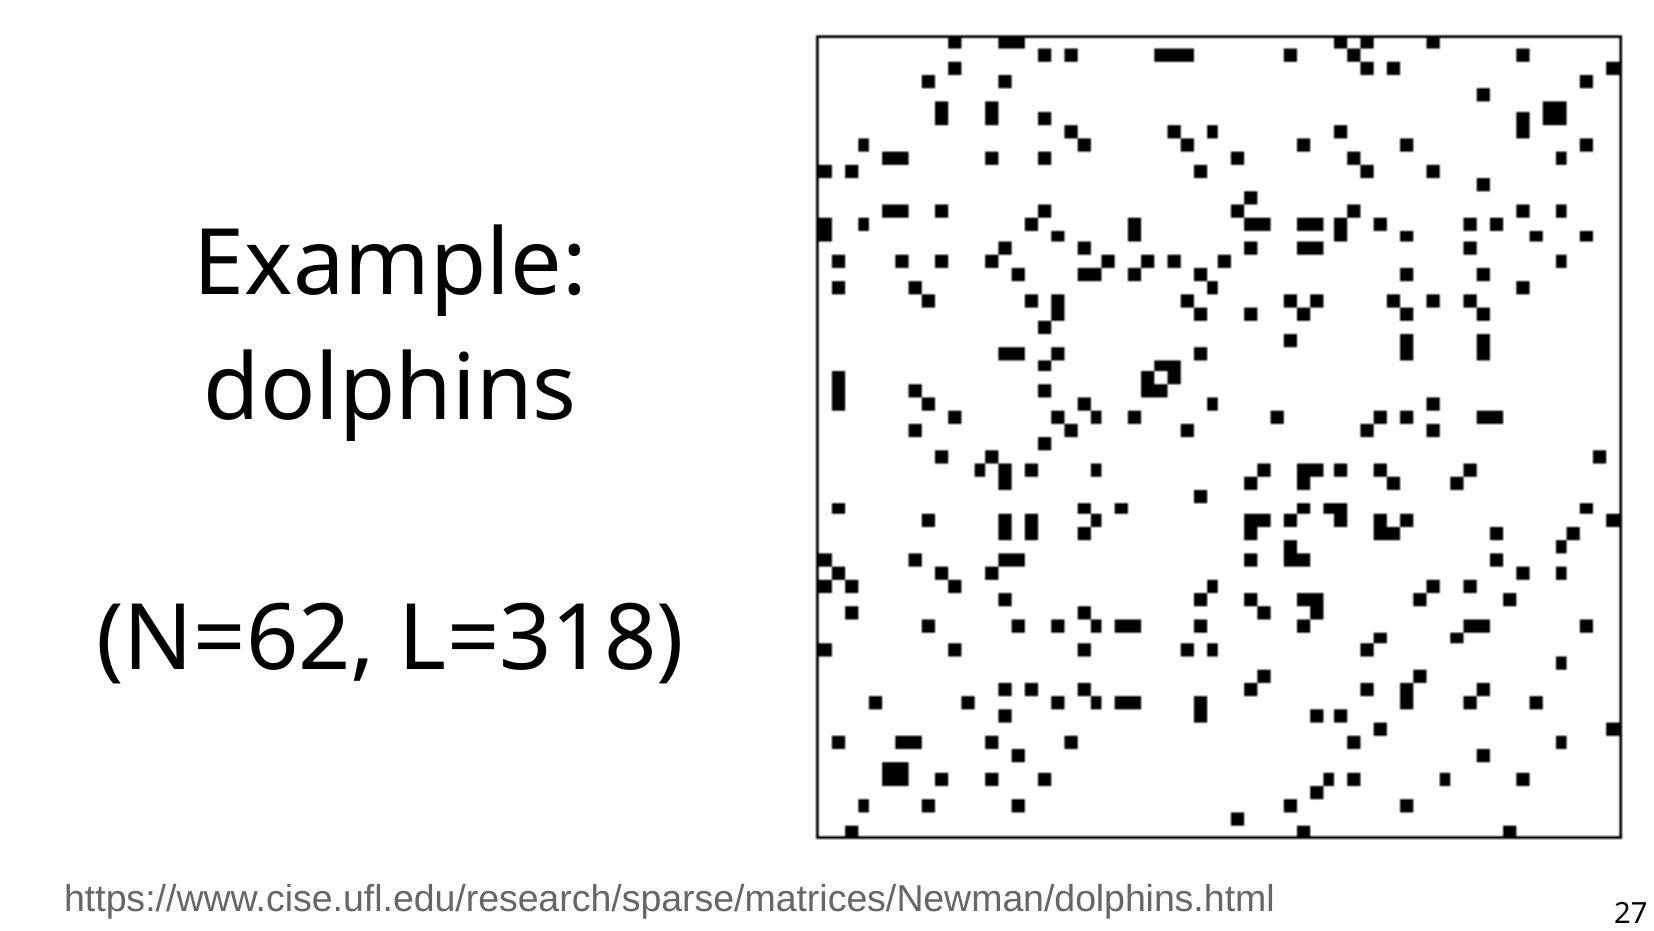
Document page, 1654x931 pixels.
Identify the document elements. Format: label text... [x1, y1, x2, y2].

picture [775, 18, 1636, 844]
text_box https://www.cise.ufl.edu/research/sparse/matrices/Newman/dolphins.html [49, 870, 1396, 927]
title Example: dolphins (N=62, L=318) [83, 36, 699, 856]
